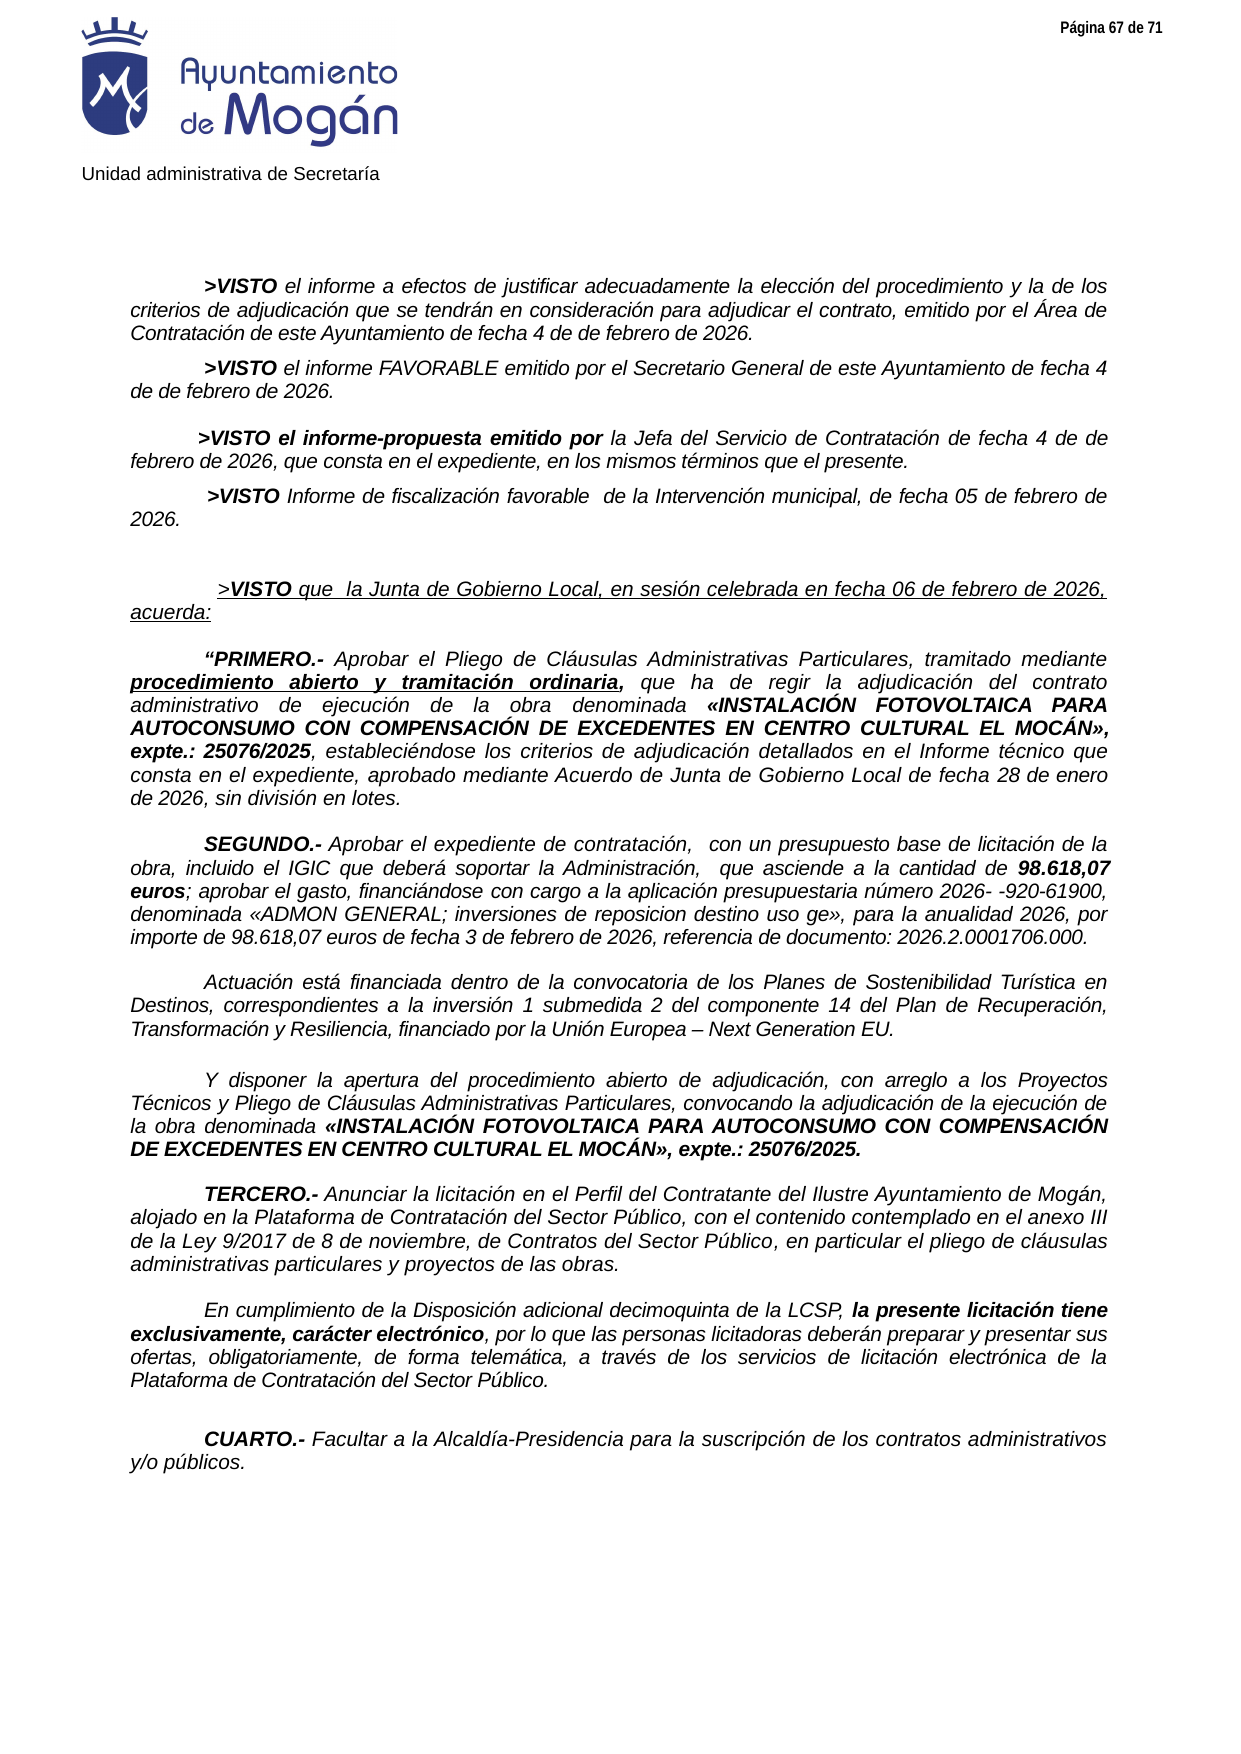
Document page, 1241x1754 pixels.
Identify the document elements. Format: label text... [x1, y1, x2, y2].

picture [81, 17, 398, 153]
text >VISTO el informe a efectos de justificar adecuadamente la elección del procedimiento y la de los criterios de adjudicación que se tendrán en consideración para adjudicar el contrato, emitido por el Área de Contratación de este Ayuntamiento de fecha 4 de de febrero de 2026. [130, 275, 1110, 344]
text >VISTO el informe-propuesta emitido por la Jefa del Servicio de Contratación de fecha 4 de de febrero de 2026, que consta en el expediente, en los mismos términos que el presente. [130, 426, 1110, 472]
text >VISTO que la Junta de Gobierno Local, en sesión celebrada en fecha 06 de febrero de 2026, acuerda: [130, 577, 1110, 624]
text Y disponer la apertura del procedimiento abierto de adjudicación, con arreglo a los Proyectos Técnicos y Pliego de Cláusulas Administrativas Particulares, convocando la adjudicación de la ejecución de la obra denominada «INSTALACIÓN FOTOVOLTAICA PARA AUTOCONSUMO CON COMPENSACIÓN DE EXCEDENTES EN CENTRO CULTURAL EL MOCÁN», expte.: 25076/2025. [130, 1068, 1110, 1161]
text SEGUNDO.- Aprobar el expediente de contratación, con un presupuesto base de licitación de la obra, incluido el IGIC que deberá soportar la Administración, que asciende a la cantidad de 98.618,07 euros; aprobar el gasto, financiándose con cargo a la aplicación presupuestaria número 2026- -920-61900, denominada «ADMON GENERAL; inversiones de reposicion destino uso ge», para la anualidad 2026, por importe de 98.618,07 euros de fecha 3 de febrero de 2026, referencia de documento: 2026.2.0001706.000. [130, 833, 1110, 949]
text CUARTO.- Facultar a la Alcaldía-Presidencia para la suscripción de los contratos administrativos y/o públicos. [130, 1427, 1110, 1474]
text Actuación está financiada dentro de la convocatoria de los Planes de Sostenibilidad Turística en Destinos, correspondientes a la inversión 1 submedida 2 del componente 14 del Plan de Recuperación, Transformación y Resiliencia, financiado por la Unión Europea – Next Generation EU. [130, 971, 1110, 1040]
text TERCERO.- Anunciar la licitación en el Perfil del Contratante del Ilustre Ayuntamiento de Mogán, alojado en la Plataforma de Contratación del Sector Público, con el contenido contemplado en el anexo III de la Ley 9/2017 de 8 de noviembre, de Contratos del Sector Público, en particular el pliego de cláusulas administrativas particulares y proyectos de las obras. [130, 1183, 1110, 1276]
text >VISTO el informe FAVORABLE emitido por el Secretario General de este Ayuntamiento de fecha 4 de de febrero de 2026. [130, 356, 1110, 403]
text “PRIMERO.- Aprobar el Pliego de Cláusulas Administrativas Particulares, tramitado mediante procedimiento abierto y tramitación ordinaria, que ha de regir la adjudicación del contrato administrativo de ejecución de la obra denominada «INSTALACIÓN FOTOVOLTAICA PARA AUTOCONSUMO CON COMPENSACIÓN DE EXCEDENTES EN CENTRO CULTURAL EL MOCÁN», expte.: 25076/2025, estableciéndose los criterios de adjudicación detallados en el Informe técnico que consta en el expediente, aprobado mediante Acuerdo de Junta de Gobierno Local de fecha 28 de enero de 2026, sin división en lotes. [130, 647, 1110, 810]
text >VISTO Informe de fiscalización favorable de la Intervención municipal, de fecha 05 de febrero de 2026. [130, 484, 1110, 531]
text En cumplimiento de la Disposición adicional decimoquinta de la LCSP, la presente licitación tiene exclusivamente, carácter electrónico, por lo que las personas licitadoras deberán preparar y presentar sus ofertas, obligatoriamente, de forma telemática, a través de los servicios de licitación electrónica de la Plataforma de Contratación del Sector Público. [130, 1299, 1110, 1392]
